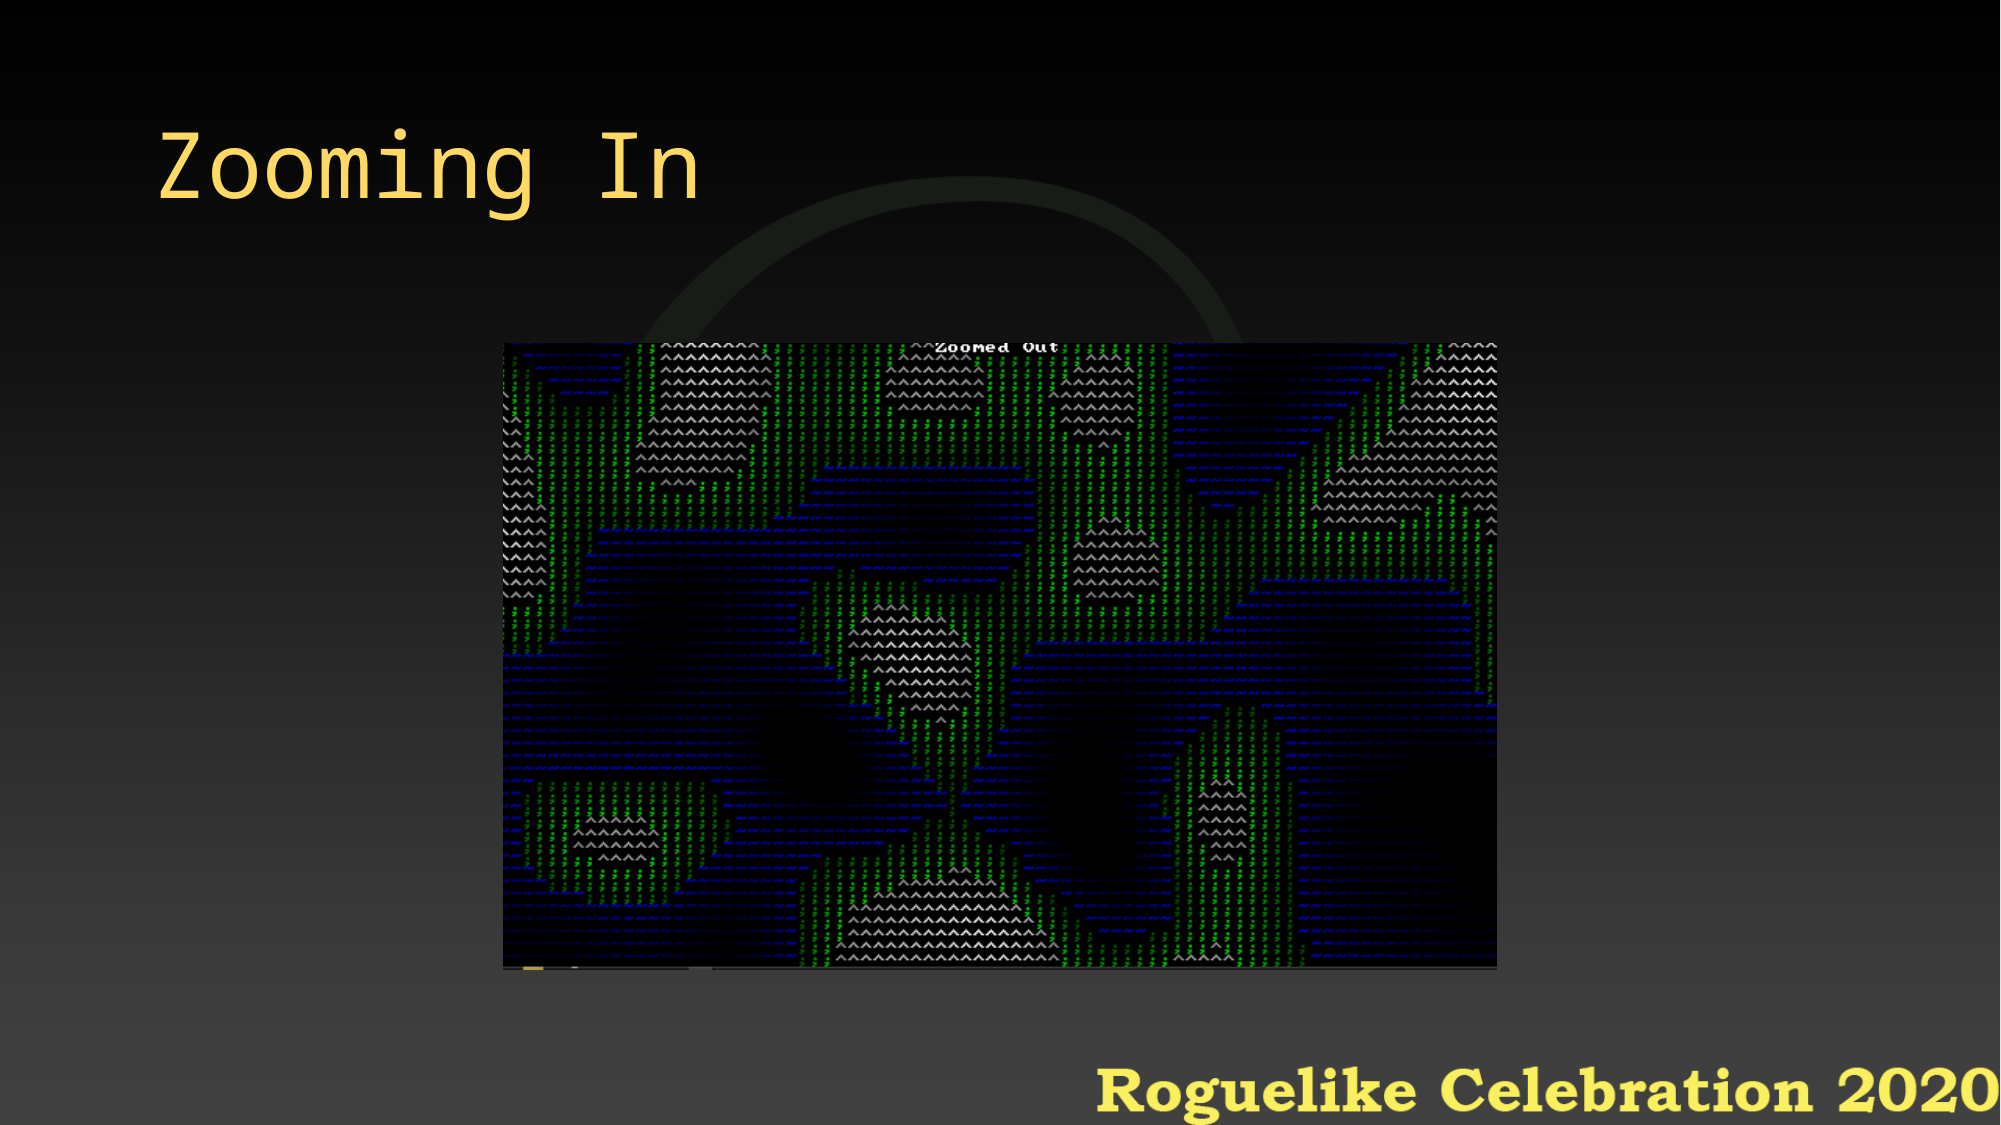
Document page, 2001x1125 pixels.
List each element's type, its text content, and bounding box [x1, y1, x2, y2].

picture [0, 0, 2001, 1125]
title Zooming In [137, 59, 1863, 278]
